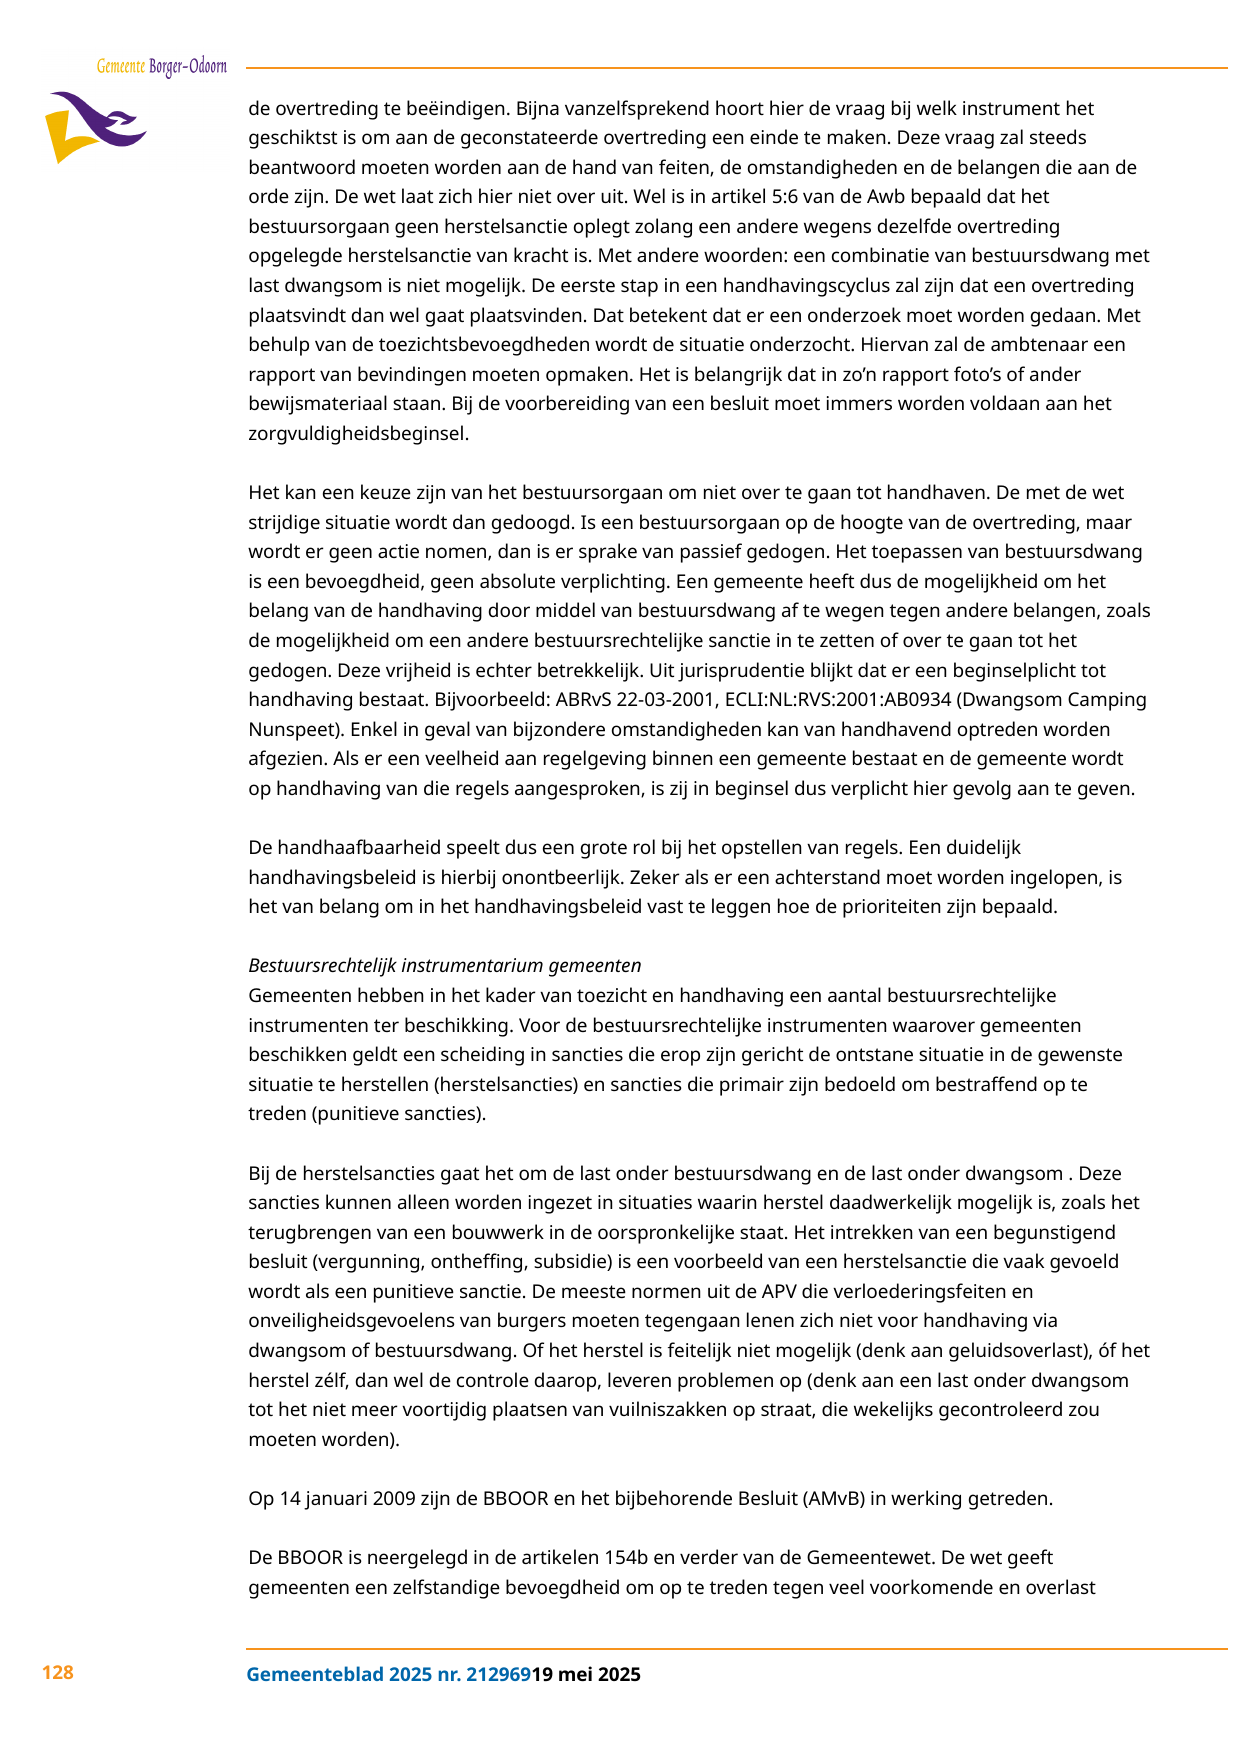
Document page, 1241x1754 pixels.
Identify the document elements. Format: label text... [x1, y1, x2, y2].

text Op 14 januari 2009 zijn de BBOOR en het bijbehorende Besluit (AMvB) in werking getreden. [248, 1485, 1152, 1511]
text Gemeenten hebben in het kader van toezicht en handhaving een aantal bestuursrechtelijke instrumenten ter beschikking. Voor de bestuursrechtelijke instrumenten waarover gemeenten beschikken geldt een scheiding in sancties die erop zijn gericht de ontstane situatie in de gewenste situatie te herstellen (herstelsancties) en sancties die primair zijn bedoeld om bestraffend op te treden (punitieve sancties). [248, 982, 1152, 1126]
text Het kan een keuze zijn van het bestuursorgaan om niet over te gaan tot handhaven. De met de wet strijdige situatie wordt dan gedoogd. Is een bestuursorgaan op de hoogte van de overtreding, maar wordt er geen actie nomen, dan is er sprake van passief gedogen. Het toepassen van bestuursdwang is een bevoegdheid, geen absolute verplichting. Een gemeente heeft dus de mogelijkheid om het belang van de handhaving door middel van bestuursdwang af te wegen tegen andere belangen, zoals de mogelijkheid om een andere bestuursrechtelijke sanctie in te zetten of over te gaan tot het gedogen. Deze vrijheid is echter betrekkelijk. Uit jurisprudentie blijkt dat er een beginselplicht tot handhaving bestaat. Bijvoorbeeld: ABRvS 22-03-2001, ECLI:NL:RVS:2001:AB0934 (Dwangsom Camping Nunspeet). Enkel in geval van bijzondere omstandigheden kan van handhavend optreden worden afgezien. Als er een veelheid aan regelgeving binnen een gemeente bestaat en de gemeente wordt op handhaving van die regels aangesproken, is zij in beginsel dus verplicht hier gevolg aan te geven. [248, 479, 1152, 801]
text De BBOOR is neergelegd in de artikelen 154b en verder van de Gemeentewet. De wet geeft gemeenten een zelfstandige bevoegdheid om op te treden tegen veel voorkomende en overlast [248, 1544, 1152, 1600]
text Bestuursrechtelijk instrumentarium gemeenten [248, 953, 1152, 978]
picture [41, 47, 231, 172]
text De handhaafbaarheid speelt dus een grote rol bij het opstellen van regels. Een duidelijk handhavingsbeleid is hierbij onontbeerlijk. Zeker als er een achterstand moet worden ingelopen, is het van belang om in het handhavingsbeleid vast te leggen hoe de prioriteiten zijn bepaald. [248, 834, 1152, 919]
text de overtreding te beëindigen. Bijna vanzelfsprekend hoort hier de vraag bij welk instrument het geschiktst is om aan de geconstateerde overtreding een einde te maken. Deze vraag zal steeds beantwoord moeten worden aan de hand van feiten, de omstandigheden en de belangen die aan de orde zijn. De wet laat zich hier niet over uit. Wel is in artikel 5:6 van de Awb bepaald dat het bestuursorgaan geen herstelsanctie oplegt zolang een andere wegens dezelfde overtreding opgelegde herstelsanctie van kracht is. Met andere woorden: een combinatie van bestuursdwang met last dwangsom is niet mogelijk. De eerste stap in een handhavingscyclus zal zijn dat een overtreding plaatsvindt dan wel gaat plaatsvinden. Dat betekent dat er een onderzoek moet worden gedaan. Met behulp van de toezichtsbevoegdheden wordt de situatie onderzocht. Hiervan zal de ambtenaar een rapport van bevindingen moeten opmaken. Het is belangrijk dat in zo’n rapport foto’s of ander bewijsmateriaal staan. Bij de voorbereiding van een besluit moet immers worden voldaan aan het zorgvuldigheidsbeginsel. [248, 95, 1152, 446]
text Bij de herstelsancties gaat het om de last onder bestuursdwang en de last onder dwangsom . Deze sancties kunnen alleen worden ingezet in situaties waarin herstel daadwerkelijk mogelijk is, zoals het terugbrengen van een bouwwerk in de oorspronkelijke staat. Het intrekken van een begunstigend besluit (vergunning, ontheffing, subsidie) is een voorbeeld van een herstelsanctie die vaak gevoeld wordt als een punitieve sanctie. De meeste normen uit de APV die verloederingsfeiten en onveiligheidsgevoelens van burgers moeten tegengaan lenen zich niet voor handhaving via dwangsom of bestuursdwang. Of het herstel is feitelijk niet mogelijk (denk aan geluidsoverlast), óf het herstel zélf, dan wel de controle daarop, leveren problemen op (denk aan een last onder dwangsom tot het niet meer voortijdig plaatsen van vuilniszakken op straat, die wekelijks gecontroleerd zou moeten worden). [248, 1160, 1152, 1452]
